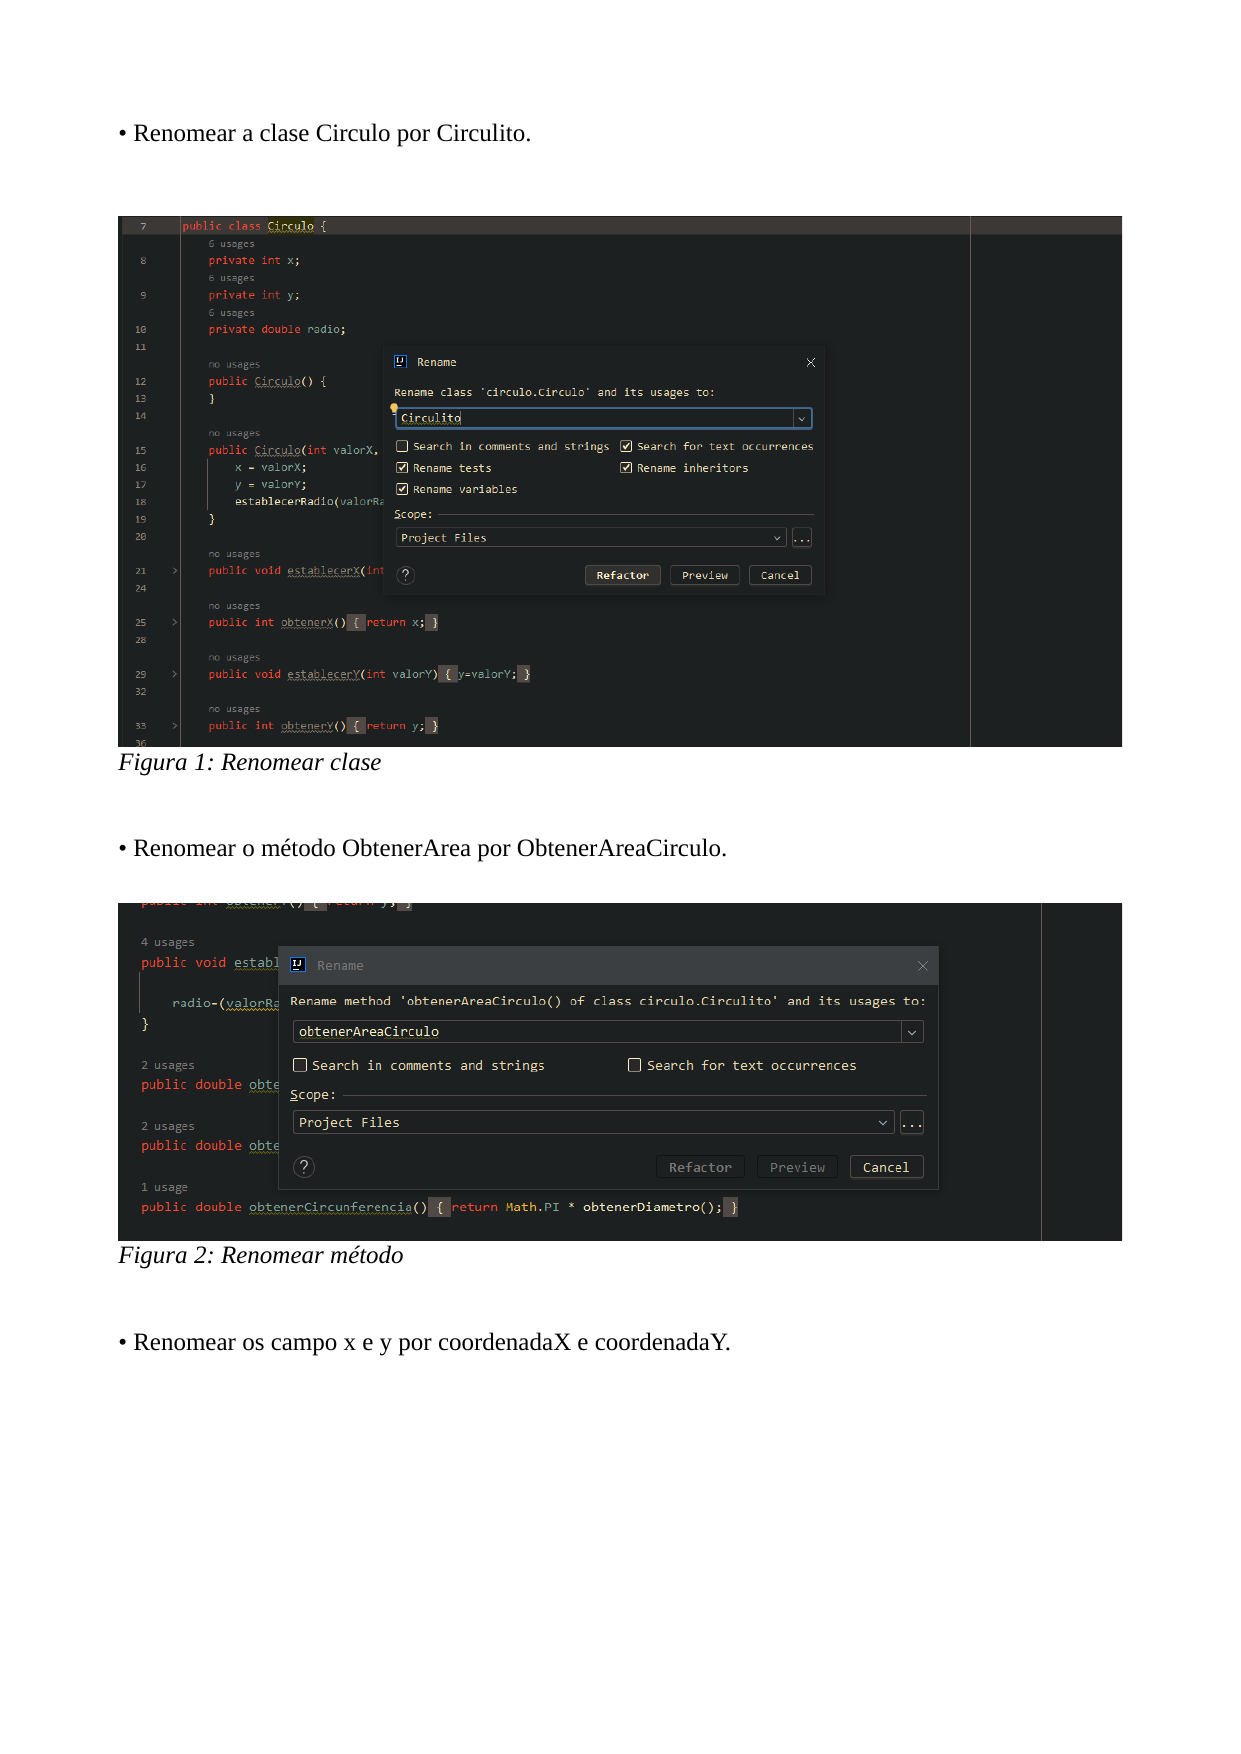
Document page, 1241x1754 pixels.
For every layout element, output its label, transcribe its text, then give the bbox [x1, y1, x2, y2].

text • Renomear os campo x e y por coordenadaX e coordenadaY. [118, 1327, 1122, 1356]
text • Renomear a clase Circulo por Circulito. [118, 118, 1122, 147]
text • Renomear o método ObtenerArea por ObtenerAreaCirculo. [118, 833, 1122, 862]
text Figura 1: Renomear clase [118, 747, 1122, 776]
picture [118, 903, 1123, 1241]
text Figura 2: Renomear método [118, 1241, 1122, 1269]
picture [118, 216, 1123, 747]
